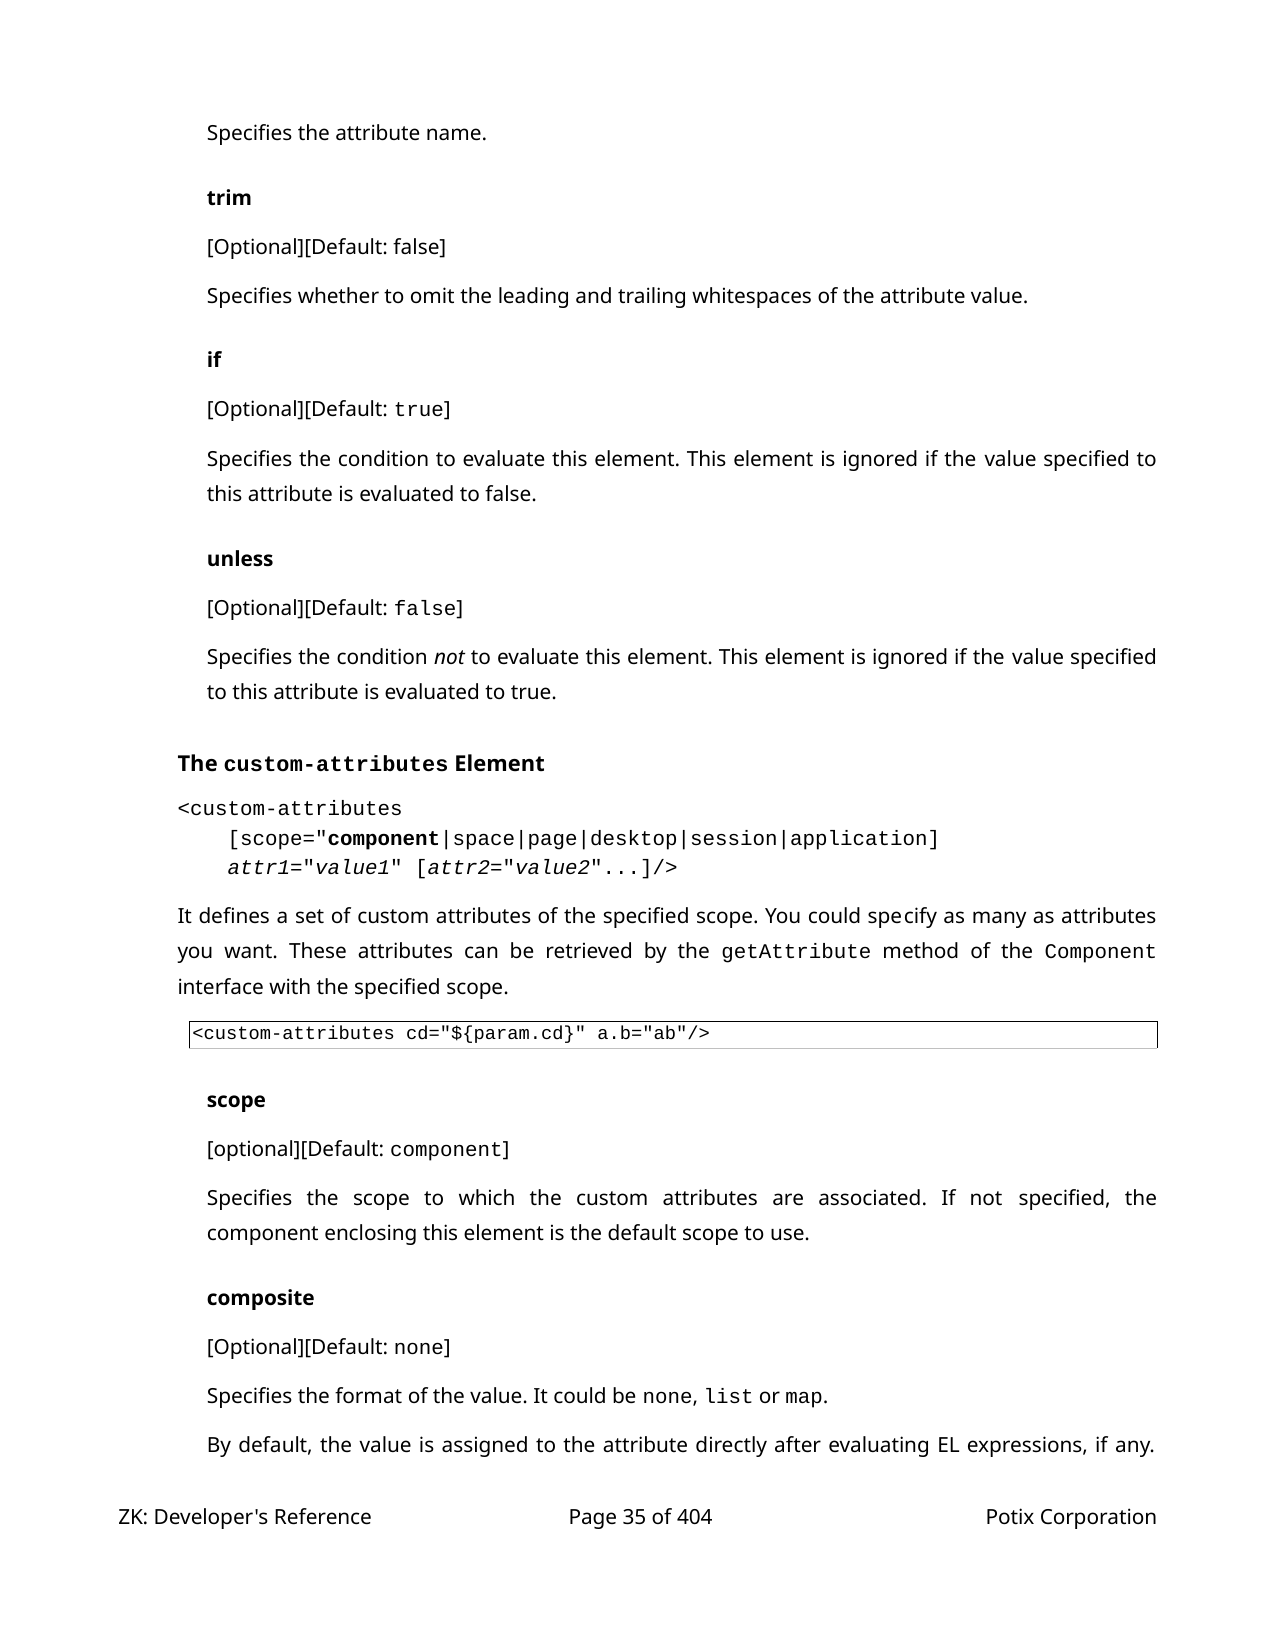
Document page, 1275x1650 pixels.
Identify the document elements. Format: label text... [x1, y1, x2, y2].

subtitle trim [207, 183, 1157, 211]
text Specifies whether to omit the leading and trailing whitespaces of the attribute value. [207, 281, 1157, 309]
text [Optional][Default: false] [207, 593, 1157, 621]
subtitle unless [207, 544, 1157, 572]
text [optional][Default: component] [207, 1134, 1157, 1162]
text Specifies the scope to which the custom attributes are associated. If not specified, the component enclosing this element is the default scope to use. [207, 1183, 1157, 1246]
text Specifies the condition to evaluate this element. This element is ignored if the value specified to this attribute is evaluated to false. [207, 444, 1157, 507]
text <custom-attributes [scope="component|space|page|desktop|session|application] attr1="value1" [attr2="value2"...]/> [177, 798, 1157, 881]
subtitle scope [207, 1085, 1157, 1113]
text Specifies the attribute name. [207, 118, 1157, 146]
text Specifies the condition not to evaluate this element. This element is ignored if the value specified to this attribute is evaluated to true. [207, 642, 1157, 705]
text [Optional][Default: true] [207, 394, 1157, 423]
subtitle if [207, 346, 1157, 374]
text [Optional][Default: false] [207, 232, 1157, 260]
text It defines a set of custom attributes of the specified scope. You could specify as many as attributes you want. These attributes can be retrieved by the getAttribute method of the Component interface with the specified scope. [177, 901, 1157, 1000]
text <custom-attributes cd="${param.cd}" a.b="ab"/> [190, 1022, 1157, 1048]
subtitle The custom-attributes Element [177, 748, 1157, 778]
subtitle composite [207, 1283, 1157, 1311]
text By default, the value is assigned to the attribute directly after evaluating EL expressions, if any. [207, 1430, 1157, 1458]
text Specifies the format of the value. It could be none, list or map. [207, 1381, 1157, 1409]
text [Optional][Default: none] [207, 1332, 1157, 1360]
